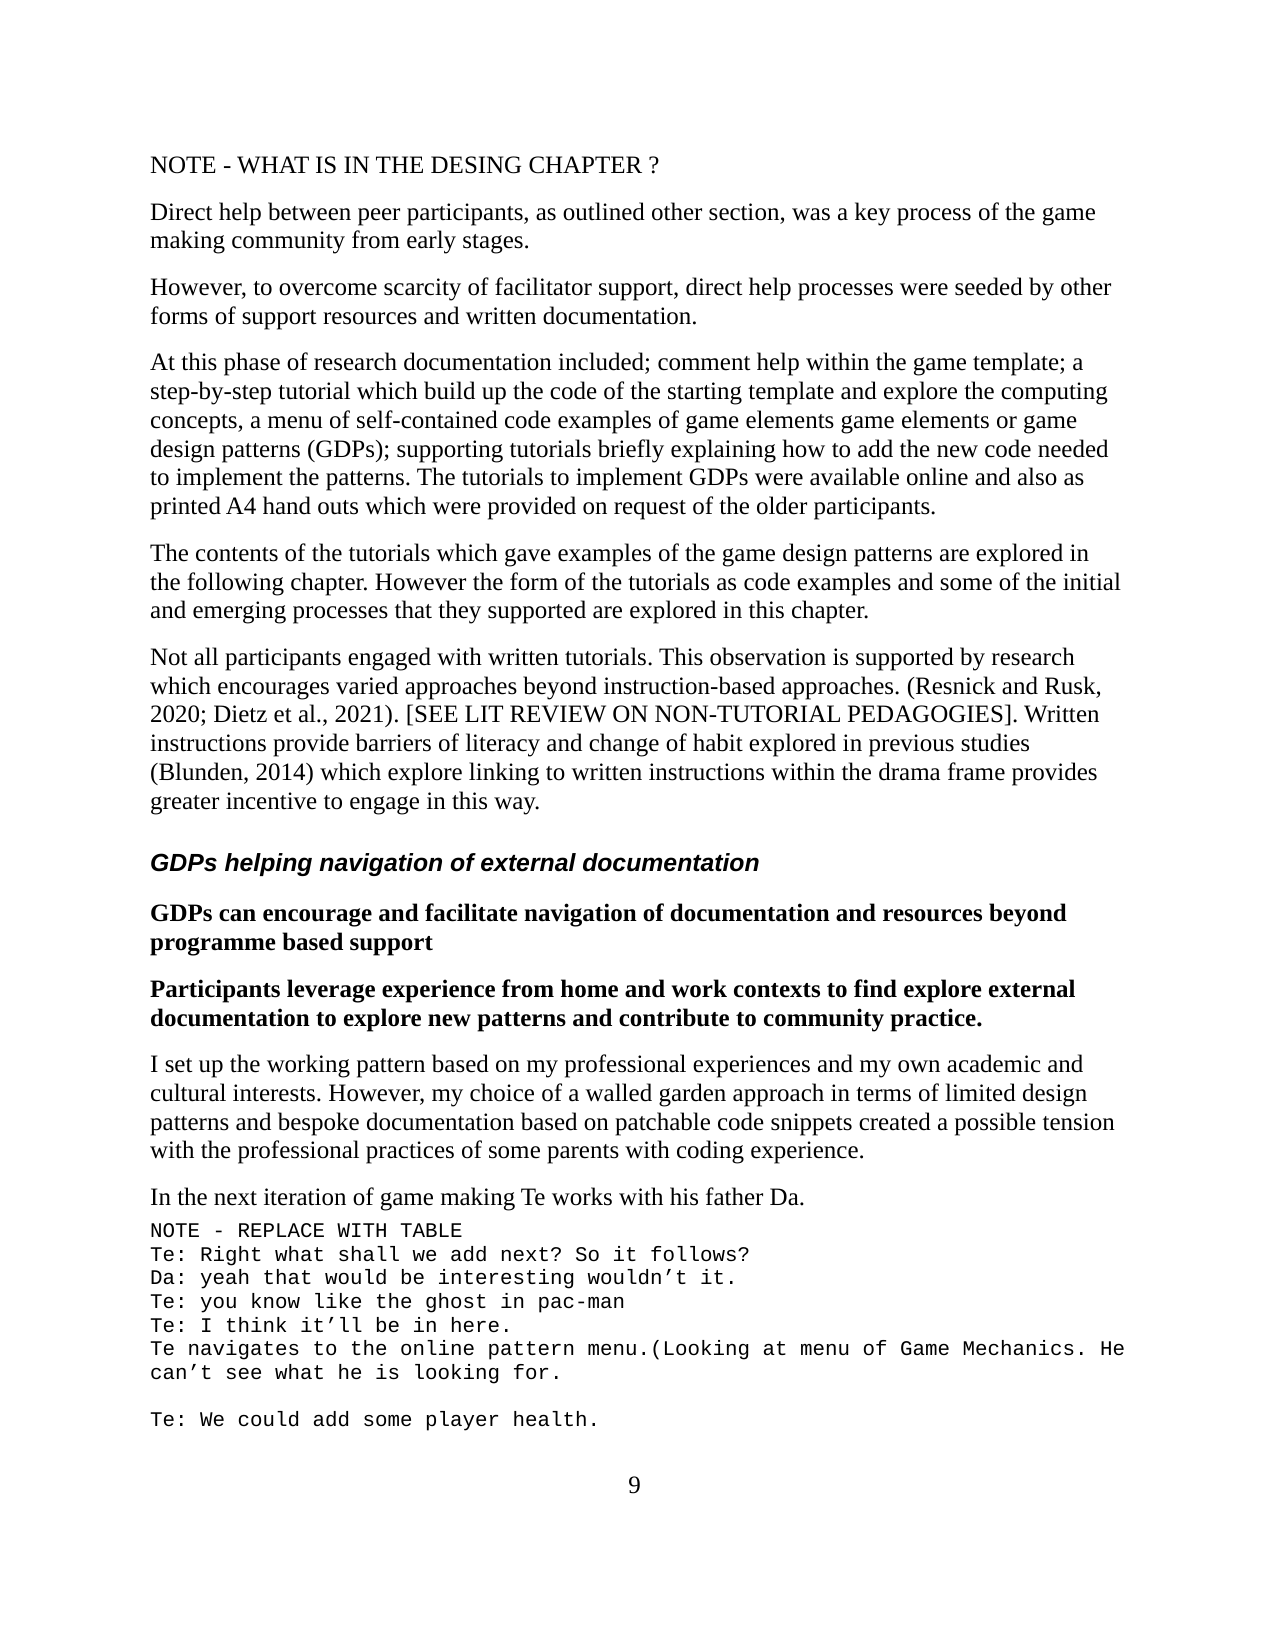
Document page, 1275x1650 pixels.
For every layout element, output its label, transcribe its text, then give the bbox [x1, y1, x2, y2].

text Da: yeah that would be interesting wouldn’t it. [150, 1267, 1125, 1291]
text The contents of the tutorials which gave examples of the game design patterns are explored in the following chapter. However the form of the tutorials as code examples and some of the initial and emerging processes that they supported are explored in this chapter. [150, 538, 1125, 624]
text GDPs can encourage and facilitate navigation of documentation and resources beyond programme based support [150, 898, 1125, 956]
text Te navigates to the online pattern menu.(Looking at menu of Game Mechanics. He can’t see what he is looking for. [150, 1338, 1125, 1386]
text At this phase of research documentation included; comment help within the game template; a step-by-step tutorial which build up the code of the starting template and explore the computing concepts, a menu of self-contained code examples of game elements game elements or game design patterns (GDPs); supporting tutorials briefly explaining how to add the new code needed to implement the patterns. The tutorials to implement GDPs were available online and also as printed A4 hand outs which were provided on request of the older participants. [150, 347, 1125, 520]
text Direct help between peer participants, as outlined other section, was a key process of the game making community from early stages. [150, 197, 1125, 254]
text In the next iteration of game making Te works with his father Da. [150, 1182, 1125, 1211]
text However, to overcome scarcity of facilitator support, direct help processes were seeded by other forms of support resources and written documentation. [150, 272, 1125, 329]
text NOTE - WHAT IS IN THE DESING CHAPTER ? [150, 150, 1125, 179]
text Te: you know like the ghost in pac-man [150, 1291, 1125, 1314]
text I set up the working pattern based on my professional experiences and my own academic and cultural interests. However, my choice of a walled garden approach in terms of limited design patterns and bespoke documentation based on patchable code snippets created a possible tension with the professional practices of some parents with coding experience. [150, 1049, 1125, 1164]
text Not all participants engaged with written tutorials. This observation is supported by research which encourages varied approaches beyond instruction-based approaches. (Resnick and Rusk, 2020; Dietz et al., 2021). [SEE LIT REVIEW ON NON-TUTORIAL PEDAGOGIES]. Written instructions provide barriers of literacy and change of habit explored in previous studies (Blunden, 2014) which explore linking to written instructions within the drama frame provides greater incentive to engage in this way. [150, 642, 1125, 814]
subtitle GDPs helping navigation of external documentation [150, 848, 1125, 877]
text Te: I think it’ll be in here. [150, 1314, 1125, 1338]
text NOTE - REPLACE WITH TABLE [150, 1220, 1125, 1244]
text Participants leverage experience from home and work contexts to find explore external documentation to explore new patterns and contribute to community practice. [150, 974, 1125, 1031]
text Te: Right what shall we add next? So it follows? [150, 1244, 1125, 1267]
text Te: We could add some player health. [150, 1409, 1125, 1433]
